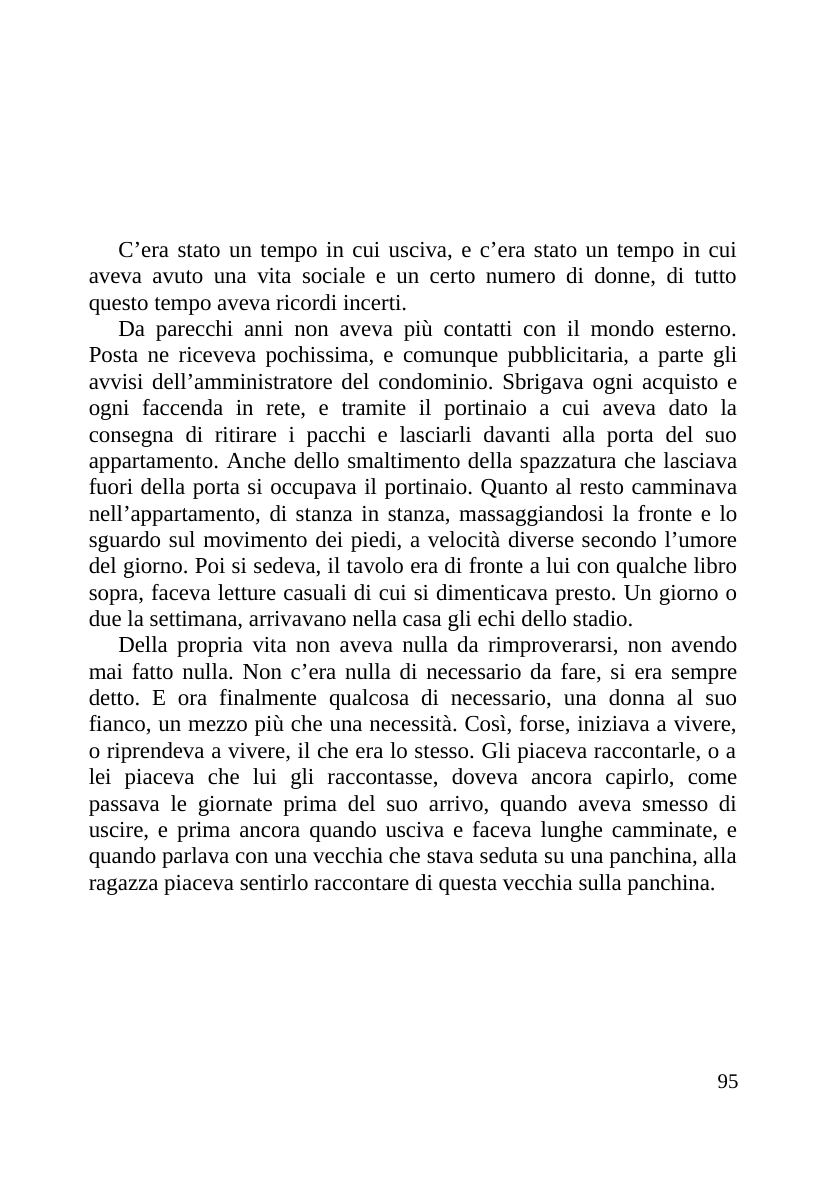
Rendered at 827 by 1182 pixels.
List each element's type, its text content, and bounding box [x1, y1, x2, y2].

text Della propria vita non aveva nulla da rimproverarsi, non avendo mai fatto nulla. Non c’era nulla di necessario da fare, si era sempre detto. E ora finalmente qualcosa di necessario, una donna al suo fianco, un mezzo più che una necessità. Così, forse, iniziava a vivere, o riprendeva a vivere, il che era lo stesso. Gli piaceva raccontarle, o a lei piaceva che lui gli raccontasse, doveva ancora capirlo, come passava le giornate prima del suo arrivo, quando aveva smesso di uscire, e prima ancora quando usciva e faceva lunghe camminate, e quando parlava con una vecchia che stava seduta su una panchina, alla ragazza piaceva sentirlo raccontare di questa vecchia sulla panchina. [88, 631, 738, 895]
text Da parecchi anni non aveva più contatti con il mondo esterno. Posta ne riceveva pochissima, e comunque pubblicitaria, a parte gli avvisi dell’amministratore del condominio. Sbrigava ogni acquisto e ogni faccenda in rete, e tramite il portinaio a cui aveva dato la consegna di ritirare i pacchi e lasciarli davanti alla porta del suo appartamento. Anche dello smaltimento della spazzatura che lasciava fuori della porta si occupava il portinaio. Quanto al resto camminava nell’appartamento, di stanza in stanza, massaggiandosi la fronte e lo sguardo sul movimento dei piedi, a velocità diverse secondo l’umore del giorno. Poi si sedeva, il tavolo era di fronte a lui con qualche libro sopra, faceva letture casuali di cui si dimenticava presto. Un giorno o due la settimana, arrivavano nella casa gli echi dello stadio. [88, 315, 738, 631]
text C’era stato un tempo in cui usciva, e c’era stato un tempo in cui aveva avuto una vita sociale e un certo numero di donne, di tutto questo tempo aveva ricordi incerti. [88, 236, 738, 315]
